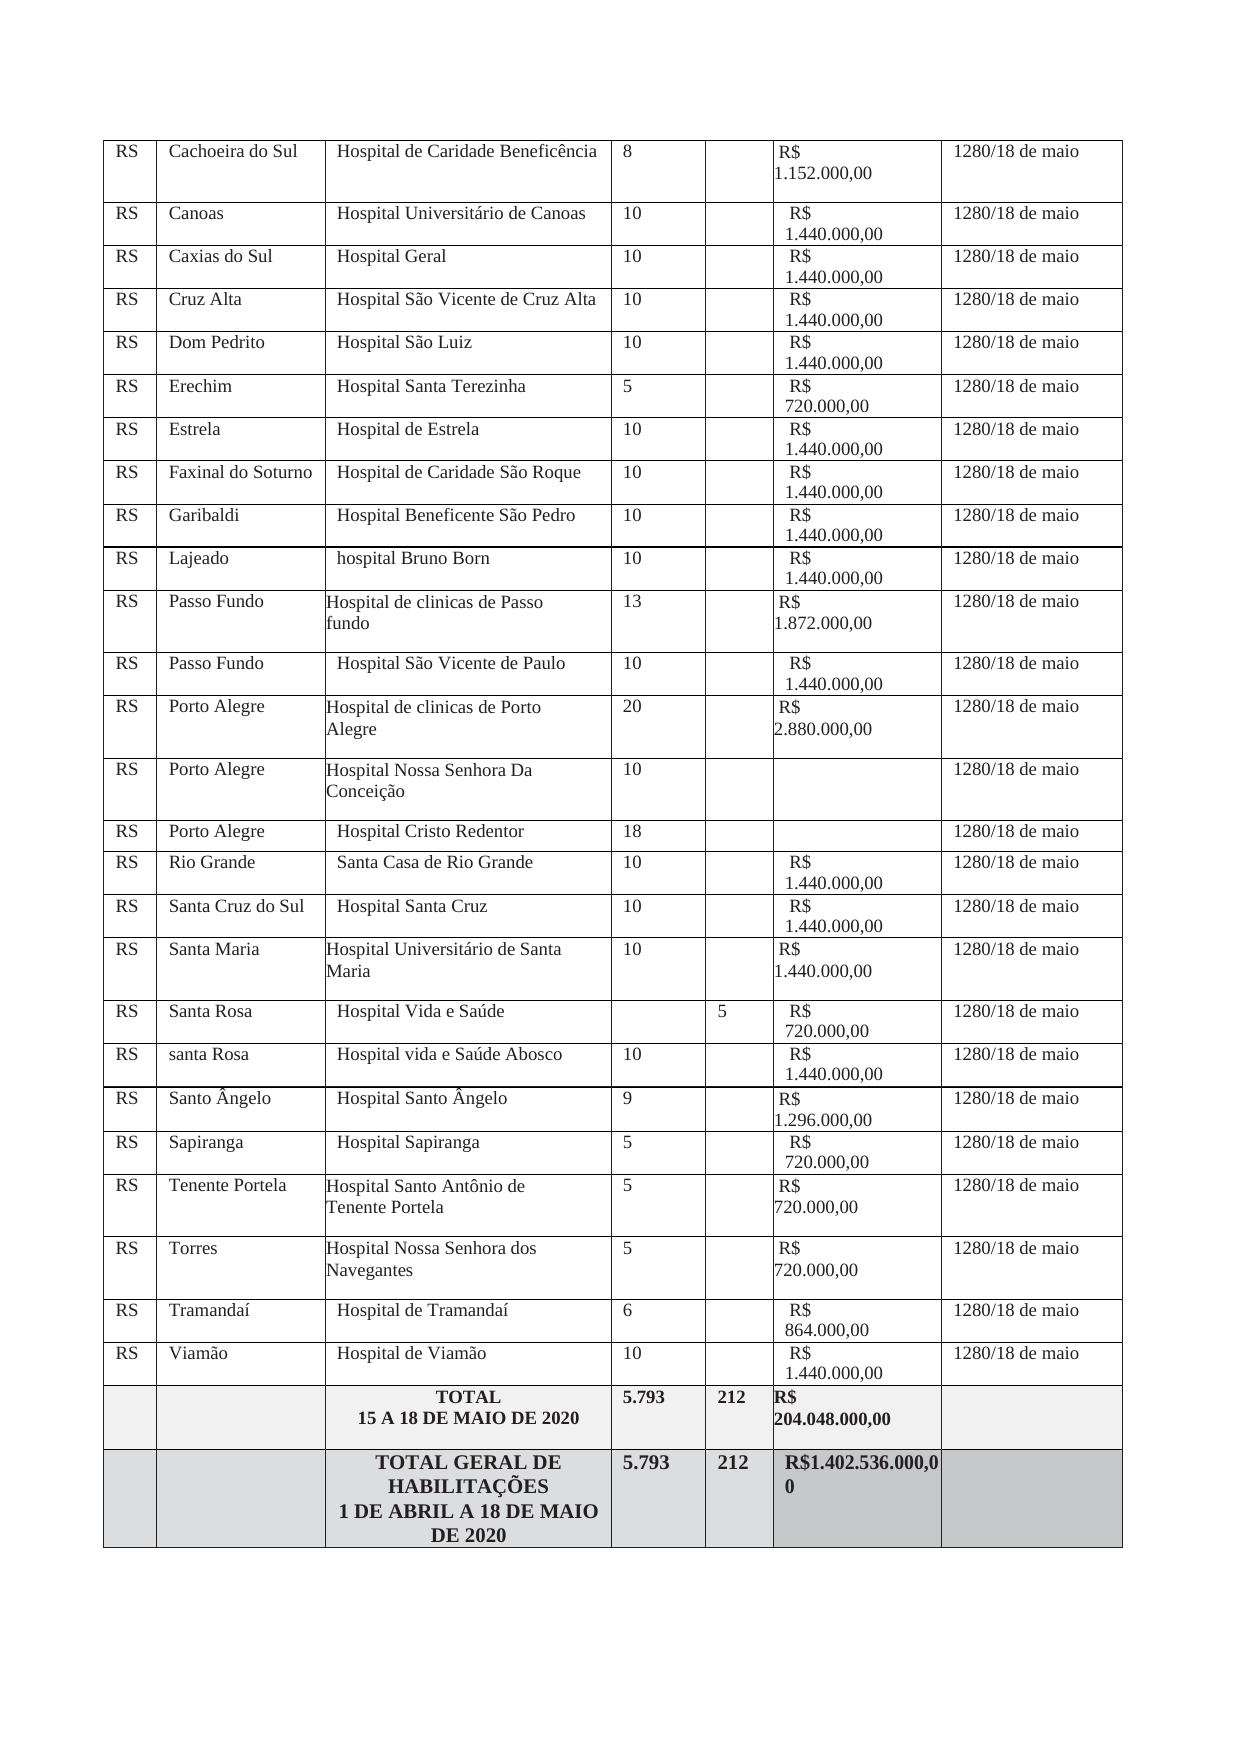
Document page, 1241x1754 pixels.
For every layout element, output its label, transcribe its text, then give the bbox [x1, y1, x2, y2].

table_cell Caxias do Sul [157, 246, 325, 288]
table_cell 1280/18 de maio [942, 1132, 1122, 1174]
table_cell Hospital Beneficente São Pedro [326, 505, 611, 546]
table_cell RS [104, 852, 156, 894]
table_cell Porto Alegre [157, 759, 325, 820]
table_cell 10 [612, 852, 705, 894]
table_cell [706, 461, 773, 503]
table_cell 1280/18 de maio [942, 1343, 1122, 1385]
table_cell santa Rosa [157, 1044, 325, 1086]
table_cell 1280/18 de maio [942, 653, 1122, 695]
table_cell R$ 1.440.000,00 [774, 938, 941, 1000]
table_cell RS [104, 1343, 156, 1385]
table_cell Tramandaí [157, 1300, 325, 1342]
table_cell Cruz Alta [157, 289, 325, 331]
table_cell [706, 1044, 773, 1086]
table_cell [157, 1450, 325, 1547]
table_cell 13 [612, 591, 705, 652]
table_cell 5 [612, 1175, 705, 1236]
table_cell [706, 1300, 773, 1342]
table_cell R$ 864.000,00 [774, 1300, 941, 1342]
table_cell [774, 821, 941, 851]
table_cell [612, 1001, 705, 1043]
table_cell 10 [612, 418, 705, 460]
table_header Santo Ângelo [157, 1088, 325, 1131]
table_cell 10 [612, 653, 705, 695]
table_cell 5.793 [612, 1386, 705, 1449]
table_cell Cachoeira do Sul [157, 141, 325, 202]
table_cell [706, 375, 773, 417]
table_cell Hospital de clinicas de Porto Alegre [326, 696, 611, 757]
table_cell R$ 1.440.000,00 [774, 332, 941, 374]
table_cell R$ 1.440.000,00 [774, 461, 941, 503]
table_cell Hospital de Caridade São Roque [326, 461, 611, 503]
table_cell Hospital vida e Saúde Abosco [326, 1044, 611, 1086]
table_cell Sapiranga [157, 1132, 325, 1174]
table_cell R$ 204.048.000,00 [774, 1386, 941, 1449]
table_cell 1280/18 de maio [942, 821, 1122, 851]
table_cell RS [104, 289, 156, 331]
table_cell 20 [612, 696, 705, 757]
table_cell 10 [612, 895, 705, 937]
table_cell R$ 1.872.000,00 [774, 591, 941, 652]
table_cell 5.793 [612, 1450, 705, 1547]
table_cell 1280/18 de maio [942, 548, 1122, 589]
table_cell [706, 591, 773, 652]
table_cell RS [104, 696, 156, 757]
table_cell 1280/18 de maio [942, 696, 1122, 757]
table_cell Hospital de Caridade Beneficência [326, 141, 611, 202]
table_cell RS [104, 418, 156, 460]
table_cell Hospital São Vicente de Cruz Alta [326, 289, 611, 331]
table_cell 1280/18 de maio [942, 289, 1122, 331]
table_cell 10 [612, 1343, 705, 1385]
table_cell R$ 720.000,00 [774, 1237, 941, 1299]
table_cell [706, 289, 773, 331]
table_header 9 [612, 1088, 705, 1131]
table_cell TOTAL GERAL DE HABILITAÇÕES 1 DE ABRIL A 18 DE MAIO DE 2020 [326, 1450, 611, 1547]
table_cell 1280/18 de maio [942, 461, 1122, 503]
table_cell RS [104, 938, 156, 1000]
table_cell 1280/18 de maio [942, 895, 1122, 937]
table_cell Hospital Universitário de Santa Maria [326, 938, 611, 1000]
table_cell Hospital Nossa Senhora Da Conceição [326, 759, 611, 820]
table_cell Hospital Nossa Senhora dos Navegantes [326, 1237, 611, 1299]
table_cell [942, 1386, 1122, 1449]
table_cell 10 [612, 938, 705, 1000]
table_cell 10 [612, 203, 705, 245]
table_cell RS [104, 1044, 156, 1086]
table_cell RS [104, 505, 156, 546]
table_cell 1280/18 de maio [942, 332, 1122, 374]
table_cell [706, 852, 773, 894]
table_cell Hospital Santa Terezinha [326, 375, 611, 417]
table_cell 10 [612, 759, 705, 820]
table_cell RS [104, 759, 156, 820]
table_cell [104, 1450, 156, 1547]
table_cell 5 [612, 375, 705, 417]
table_cell Estrela [157, 418, 325, 460]
table_cell RS [104, 141, 156, 202]
table_cell 1280/18 de maio [942, 1001, 1122, 1043]
table_cell Hospital São Luiz [326, 332, 611, 374]
table_cell [104, 1386, 156, 1449]
table_cell R$ 1.152.000,00 [774, 141, 941, 202]
table_cell R$ 720.000,00 [774, 375, 941, 417]
table_cell 8 [612, 141, 705, 202]
table_cell R$ 1.440.000,00 [774, 289, 941, 331]
table_cell TOTAL 15 A 18 DE MAIO DE 2020 [326, 1386, 611, 1449]
table_cell [706, 759, 773, 820]
table_cell Santa Cruz do Sul [157, 895, 325, 937]
table_cell [706, 1343, 773, 1385]
table_cell [706, 332, 773, 374]
table_cell [706, 696, 773, 757]
table_cell R$ 1.440.000,00 [774, 653, 941, 695]
table_cell RS [104, 1237, 156, 1299]
table_cell 212 [706, 1450, 773, 1547]
table_cell [706, 548, 773, 589]
table_cell [706, 1237, 773, 1299]
table_cell [706, 246, 773, 288]
table_cell R$ 720.000,00 [774, 1175, 941, 1236]
table_cell RS [104, 895, 156, 937]
table_cell Santa Casa de Rio Grande [326, 852, 611, 894]
table_cell Garibaldi [157, 505, 325, 546]
table_cell Erechim [157, 375, 325, 417]
table_cell RS [104, 203, 156, 245]
table_cell [157, 1386, 325, 1449]
table_cell Hospital Cristo Redentor [326, 821, 611, 851]
table_cell Porto Alegre [157, 821, 325, 851]
table_cell 1280/18 de maio [942, 1175, 1122, 1236]
table_cell R$ 1.440.000,00 [774, 1044, 941, 1086]
table_cell Hospital de Viamão [326, 1343, 611, 1385]
table_cell 18 [612, 821, 705, 851]
table_cell Porto Alegre [157, 696, 325, 757]
table_header [706, 1088, 773, 1131]
table_cell 10 [612, 246, 705, 288]
table_cell 6 [612, 1300, 705, 1342]
table_cell Viamão [157, 1343, 325, 1385]
table_cell R$ 1.440.000,00 [774, 548, 941, 589]
table_cell 10 [612, 548, 705, 589]
table_header Hospital Santo Ângelo [326, 1088, 611, 1131]
table_cell Santa Rosa [157, 1001, 325, 1043]
table_cell Hospital Geral [326, 246, 611, 288]
table_cell 1280/18 de maio [942, 852, 1122, 894]
table_cell Tenente Portela [157, 1175, 325, 1236]
table_cell 10 [612, 289, 705, 331]
table_cell RS [104, 821, 156, 851]
table_cell RS [104, 332, 156, 374]
table_cell R$ 1.440.000,00 [774, 203, 941, 245]
table_cell R$1.402.536.000,00 [774, 1450, 941, 1547]
table_cell [706, 418, 773, 460]
table_cell hospital Bruno Born [326, 548, 611, 589]
table_cell 1280/18 de maio [942, 591, 1122, 652]
table_cell Hospital de clinicas de Passo fundo [326, 591, 611, 652]
table_cell 1280/18 de maio [942, 1300, 1122, 1342]
table_cell 1280/18 de maio [942, 1237, 1122, 1299]
table_cell 1280/18 de maio [942, 938, 1122, 1000]
table_header R$ 1.296.000,00 [774, 1088, 941, 1131]
table_cell Hospital Vida e Saúde [326, 1001, 611, 1043]
table_cell 1280/18 de maio [942, 375, 1122, 417]
table_cell 10 [612, 505, 705, 546]
table_cell [942, 1450, 1122, 1547]
table_cell R$ 1.440.000,00 [774, 418, 941, 460]
table_cell R$ 1.440.000,00 [774, 852, 941, 894]
table_cell [706, 653, 773, 695]
table_cell 10 [612, 1044, 705, 1086]
table_cell RS [104, 1300, 156, 1342]
table_cell 1280/18 de maio [942, 203, 1122, 245]
table_cell [706, 1132, 773, 1174]
table_cell 1280/18 de maio [942, 505, 1122, 546]
table_cell 10 [612, 332, 705, 374]
table_cell [706, 203, 773, 245]
table_cell 5 [612, 1237, 705, 1299]
table_cell 1280/18 de maio [942, 759, 1122, 820]
table_cell Passo Fundo [157, 653, 325, 695]
table_cell RS [104, 1001, 156, 1043]
table_cell [706, 141, 773, 202]
table_cell Passo Fundo [157, 591, 325, 652]
table_cell R$ 2.880.000,00 [774, 696, 941, 757]
table_cell Hospital São Vicente de Paulo [326, 653, 611, 695]
table_header RS [104, 1088, 156, 1131]
table_cell Faxinal do Soturno [157, 461, 325, 503]
table_cell Santa Maria [157, 938, 325, 1000]
table_cell 1280/18 de maio [942, 1044, 1122, 1086]
table_cell 1280/18 de maio [942, 246, 1122, 288]
table_cell RS [104, 653, 156, 695]
table_cell RS [104, 1132, 156, 1174]
table_cell 10 [612, 461, 705, 503]
table_cell R$ 720.000,00 [774, 1001, 941, 1043]
table_cell 5 [612, 1132, 705, 1174]
table_cell R$ 720.000,00 [774, 1132, 941, 1174]
table_cell Hospital de Estrela [326, 418, 611, 460]
table_cell Hospital Sapiranga [326, 1132, 611, 1174]
table_cell Hospital Santo Antônio de Tenente Portela [326, 1175, 611, 1236]
table_cell Hospital Universitário de Canoas [326, 203, 611, 245]
table_cell RS [104, 246, 156, 288]
table_cell [706, 938, 773, 1000]
table_header 1280/18 de maio [942, 1088, 1122, 1131]
table_cell 212 [706, 1386, 773, 1449]
table_cell RS [104, 461, 156, 503]
table_cell R$ 1.440.000,00 [774, 505, 941, 546]
table_cell 1280/18 de maio [942, 418, 1122, 460]
table_cell [774, 759, 941, 820]
table_cell RS [104, 548, 156, 589]
table_cell RS [104, 1175, 156, 1236]
table_cell Torres [157, 1237, 325, 1299]
table_cell Hospital Santa Cruz [326, 895, 611, 937]
table_cell Rio Grande [157, 852, 325, 894]
table_cell [706, 1175, 773, 1236]
table_cell 5 [706, 1001, 773, 1043]
table_cell Lajeado [157, 548, 325, 589]
table_cell Canoas [157, 203, 325, 245]
table_cell 1280/18 de maio [942, 141, 1122, 202]
table_cell RS [104, 591, 156, 652]
table_cell R$ 1.440.000,00 [774, 1343, 941, 1385]
table_cell [706, 821, 773, 851]
table_cell [706, 895, 773, 937]
table_cell Dom Pedrito [157, 332, 325, 374]
table_cell RS [104, 375, 156, 417]
table_cell R$ 1.440.000,00 [774, 895, 941, 937]
table_cell [706, 505, 773, 546]
table_cell R$ 1.440.000,00 [774, 246, 941, 288]
table_cell Hospital de Tramandaí [326, 1300, 611, 1342]
